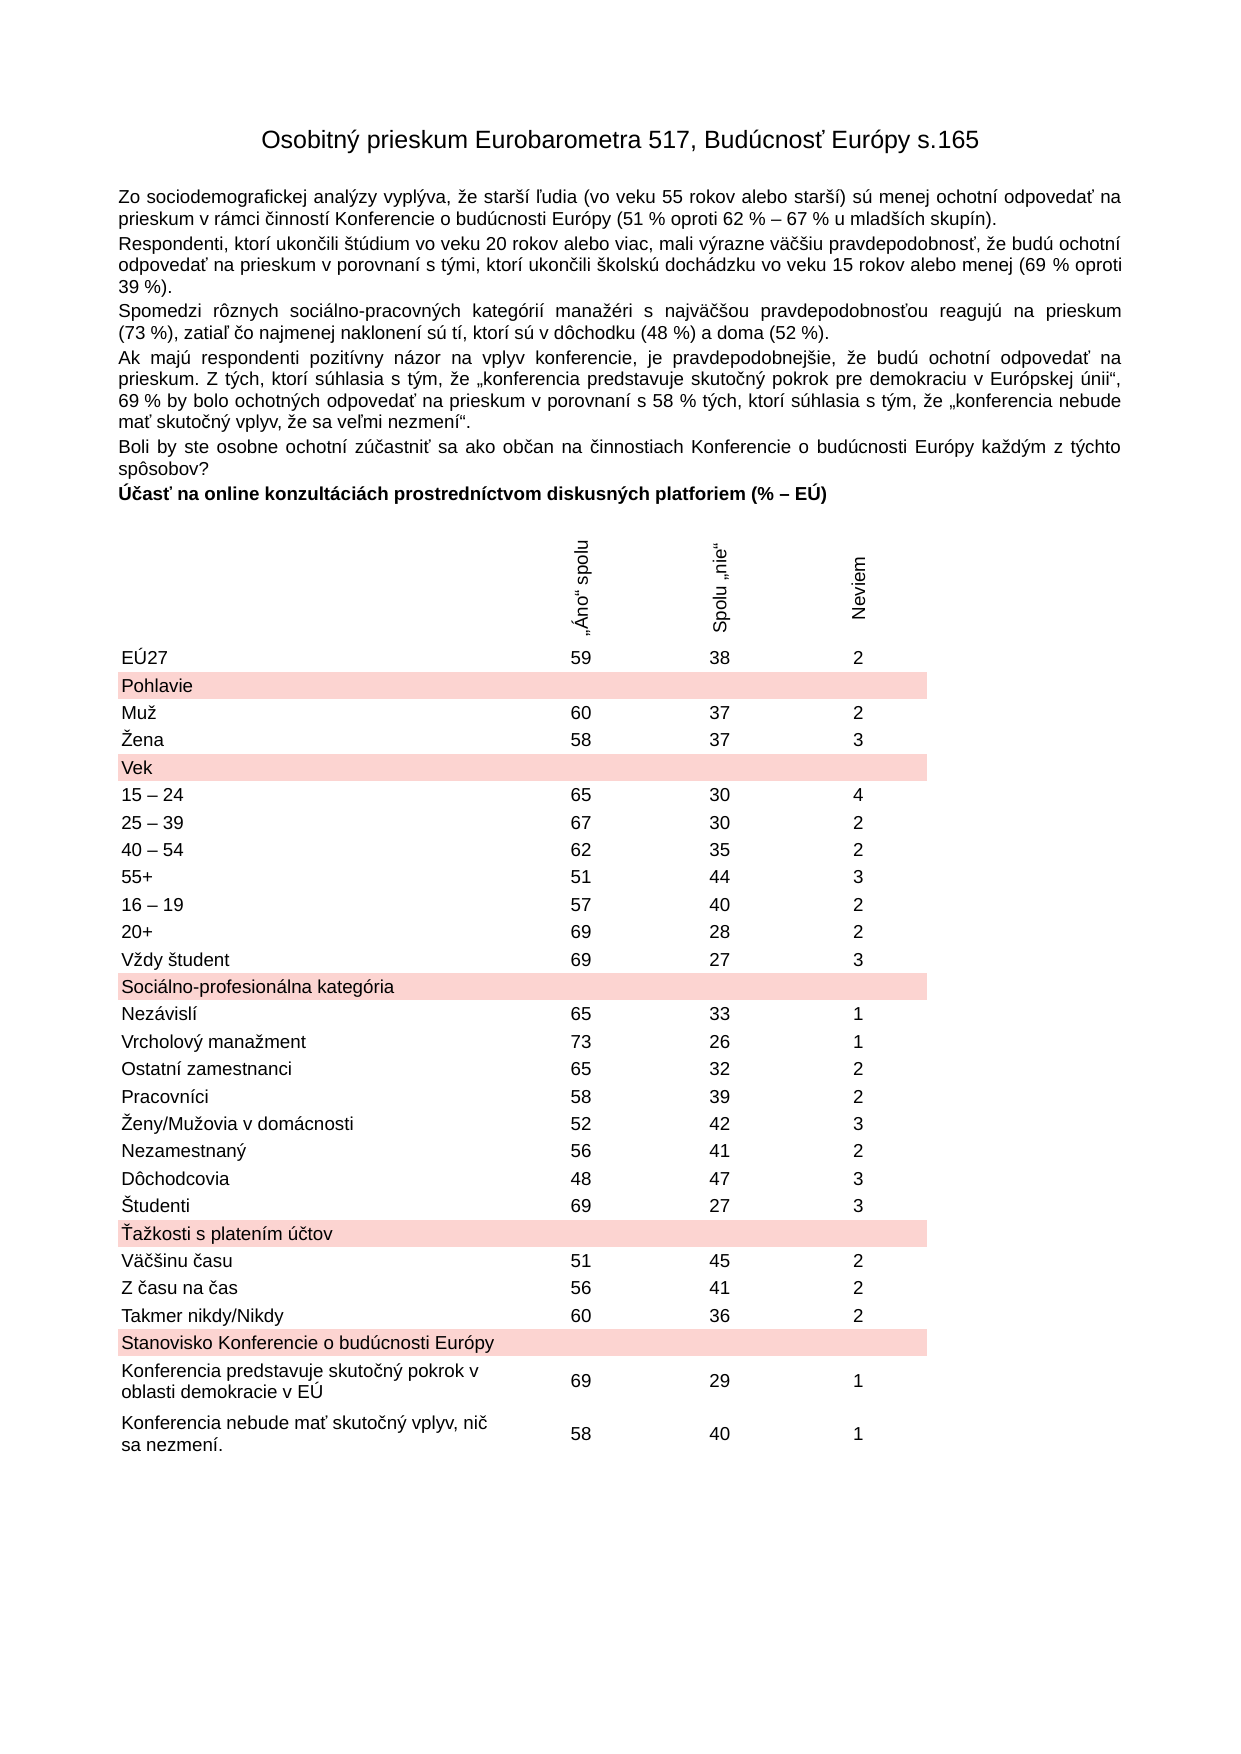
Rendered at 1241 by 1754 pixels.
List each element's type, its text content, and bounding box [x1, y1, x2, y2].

table_cell 52 [511, 1110, 650, 1137]
table_cell [650, 672, 789, 699]
table_cell Dôchodcovia [118, 1165, 511, 1192]
table_cell 60 [511, 1302, 650, 1329]
table_cell 65 [511, 781, 650, 808]
table_cell 41 [650, 1274, 789, 1302]
table_cell 3 [789, 1192, 927, 1219]
table_cell 69 [511, 1192, 650, 1219]
table_cell [511, 672, 650, 699]
table_cell 2 [789, 918, 927, 946]
text Boli by ste osobne ochotní zúčastniť sa ako občan na činnostiach Konferencie o budúcnosti Európy každým z týchto spôsobov? [118, 436, 1122, 479]
table_cell 2 [789, 1083, 927, 1110]
table_cell EÚ27 [118, 644, 511, 672]
table_cell Vždy študent [118, 946, 511, 973]
table_cell Konferencia nebude mať skutočný vplyv, nič sa nezmení. [118, 1405, 511, 1461]
table_cell Študenti [118, 1192, 511, 1219]
table_cell 45 [650, 1247, 789, 1274]
table_cell 1 [789, 1356, 927, 1405]
table_cell 73 [511, 1028, 650, 1055]
table_cell 40 [650, 1405, 789, 1461]
table_cell 39 [650, 1083, 789, 1110]
table_cell 32 [650, 1055, 789, 1082]
table_cell Väčšinu času [118, 1247, 511, 1274]
table_cell [789, 754, 927, 781]
table_cell 2 [789, 1274, 927, 1302]
text Respondenti, ktorí ukončili štúdium vo veku 20 rokov alebo viac, mali výrazne väčšiu pravdepodobnosť, že budú ochotní odpovedať na prieskum v porovnaní s tými, ktorí ukončili školskú dochádzku vo veku 15 rokov alebo menej (69 % oproti 39 %). [118, 232, 1122, 297]
table_header [118, 532, 511, 644]
table_cell 69 [511, 918, 650, 946]
table_cell 30 [650, 781, 789, 808]
text Ak majú respondenti pozitívny názor na vplyv konferencie, je pravdepodobnejšie, že budú ochotní odpovedať na prieskum. Z tých, ktorí súhlasia s tým, že „konferencia predstavuje skutočný pokrok pre demokraciu v Európskej únii“, 69 % by bolo ochotných odpovedať na prieskum v porovnaní s 58 % tých, ktorí súhlasia s tým, že „konferencia nebude mať skutočný vplyv, že sa veľmi nezmení“. [118, 347, 1122, 433]
table_cell 4 [789, 781, 927, 808]
table_cell Pracovníci [118, 1083, 511, 1110]
table_cell Stanovisko Konferencie o budúcnosti Európy [118, 1329, 650, 1356]
table_cell [650, 1220, 789, 1247]
table_cell 30 [650, 809, 789, 836]
table_cell [789, 1220, 927, 1247]
table_cell 65 [511, 1055, 650, 1082]
table_cell 56 [511, 1274, 650, 1302]
table_cell 25 – 39 [118, 809, 511, 836]
table_cell 62 [511, 836, 650, 863]
table_cell 2 [789, 1302, 927, 1329]
text Zo sociodemografickej analýzy vyplýva, že starší ľudia (vo veku 55 rokov alebo starší) sú menej ochotní odpovedať na prieskum v rámci činností Konferencie o budúcnosti Európy (51 % oproti 62 % – 67 % u mladších skupín). [118, 186, 1122, 229]
table_cell Žena [118, 726, 511, 754]
table_cell 16 – 19 [118, 891, 511, 918]
table_cell 60 [511, 699, 650, 726]
table_cell 20+ [118, 918, 511, 946]
table_cell Vek [118, 754, 511, 781]
table_cell 40 [650, 891, 789, 918]
table_cell 2 [789, 699, 927, 726]
table_cell 51 [511, 1247, 650, 1274]
table_cell 2 [789, 836, 927, 863]
table_cell 51 [511, 863, 650, 891]
table_cell 37 [650, 726, 789, 754]
table_cell 65 [511, 1000, 650, 1028]
table_header Neviem [789, 532, 927, 644]
text Spomedzi rôznych sociálno-pracovných kategórií manažéri s najväčšou pravdepodobnosťou reagujú na prieskum (73 %), zatiaľ čo najmenej naklonení sú tí, ktorí sú v dôchodku (48 %) a doma (52 %). [118, 300, 1122, 343]
table_cell 15 – 24 [118, 781, 511, 808]
table_cell Ženy/Mužovia v domácnosti [118, 1110, 511, 1137]
table_cell 33 [650, 1000, 789, 1028]
table_cell 3 [789, 863, 927, 891]
table_cell 58 [511, 1083, 650, 1110]
table_cell 56 [511, 1137, 650, 1165]
table_cell 59 [511, 644, 650, 672]
text Účasť na online konzultáciách prostredníctvom diskusných platforiem (% – EÚ) [118, 482, 1122, 504]
table_cell 67 [511, 809, 650, 836]
table_cell Nezávislí [118, 1000, 511, 1028]
table_cell 1 [789, 1028, 927, 1055]
table_cell 57 [511, 891, 650, 918]
table_cell 3 [789, 946, 927, 973]
table_cell [650, 1329, 789, 1356]
table_cell 2 [789, 644, 927, 672]
table_cell 44 [650, 863, 789, 891]
table_cell 3 [789, 1110, 927, 1137]
table_cell 42 [650, 1110, 789, 1137]
table_cell 37 [650, 699, 789, 726]
table_cell 2 [789, 891, 927, 918]
table_header Spolu „nie“ [650, 532, 789, 644]
table_cell 28 [650, 918, 789, 946]
table_cell 27 [650, 946, 789, 973]
table_cell 47 [650, 1165, 789, 1192]
table_cell Takmer nikdy/Nikdy [118, 1302, 511, 1329]
table_cell [511, 1220, 650, 1247]
table_cell 2 [789, 809, 927, 836]
table_cell Vrcholový manažment [118, 1028, 511, 1055]
table_cell 27 [650, 1192, 789, 1219]
table_cell Muž [118, 699, 511, 726]
table_cell 1 [789, 1000, 927, 1028]
table_cell [789, 1329, 927, 1356]
table_cell 29 [650, 1356, 789, 1405]
table_cell Pohlavie [118, 672, 511, 699]
table_cell 2 [789, 1137, 927, 1165]
table_cell Ťažkosti s platením účtov [118, 1220, 511, 1247]
table_cell 58 [511, 726, 650, 754]
table_cell 69 [511, 1356, 650, 1405]
table_cell 69 [511, 946, 650, 973]
table_cell 48 [511, 1165, 650, 1192]
table_cell 2 [789, 1055, 927, 1082]
table_cell Z času na čas [118, 1274, 511, 1302]
table_cell [650, 973, 789, 1000]
table_cell Nezamestnaný [118, 1137, 511, 1165]
table_cell 1 [789, 1405, 927, 1461]
table_cell 3 [789, 726, 927, 754]
table_cell 38 [650, 644, 789, 672]
table_cell 58 [511, 1405, 650, 1461]
table_cell [789, 672, 927, 699]
table_cell [511, 973, 650, 1000]
table_cell 2 [789, 1247, 927, 1274]
table_cell 35 [650, 836, 789, 863]
table_cell [511, 754, 650, 781]
table_cell 41 [650, 1137, 789, 1165]
table_cell 40 – 54 [118, 836, 511, 863]
table_cell Sociálno-profesionálna kategória [118, 973, 511, 1000]
table_cell [650, 754, 789, 781]
table_cell Konferencia predstavuje skutočný pokrok v oblasti demokracie v EÚ [118, 1356, 511, 1405]
table_cell [789, 973, 927, 1000]
table_cell Ostatní zamestnanci [118, 1055, 511, 1082]
table_cell 55+ [118, 863, 511, 891]
table_cell 36 [650, 1302, 789, 1329]
table_cell 26 [650, 1028, 789, 1055]
table_cell 3 [789, 1165, 927, 1192]
table_header „Áno“ spolu [511, 532, 650, 644]
